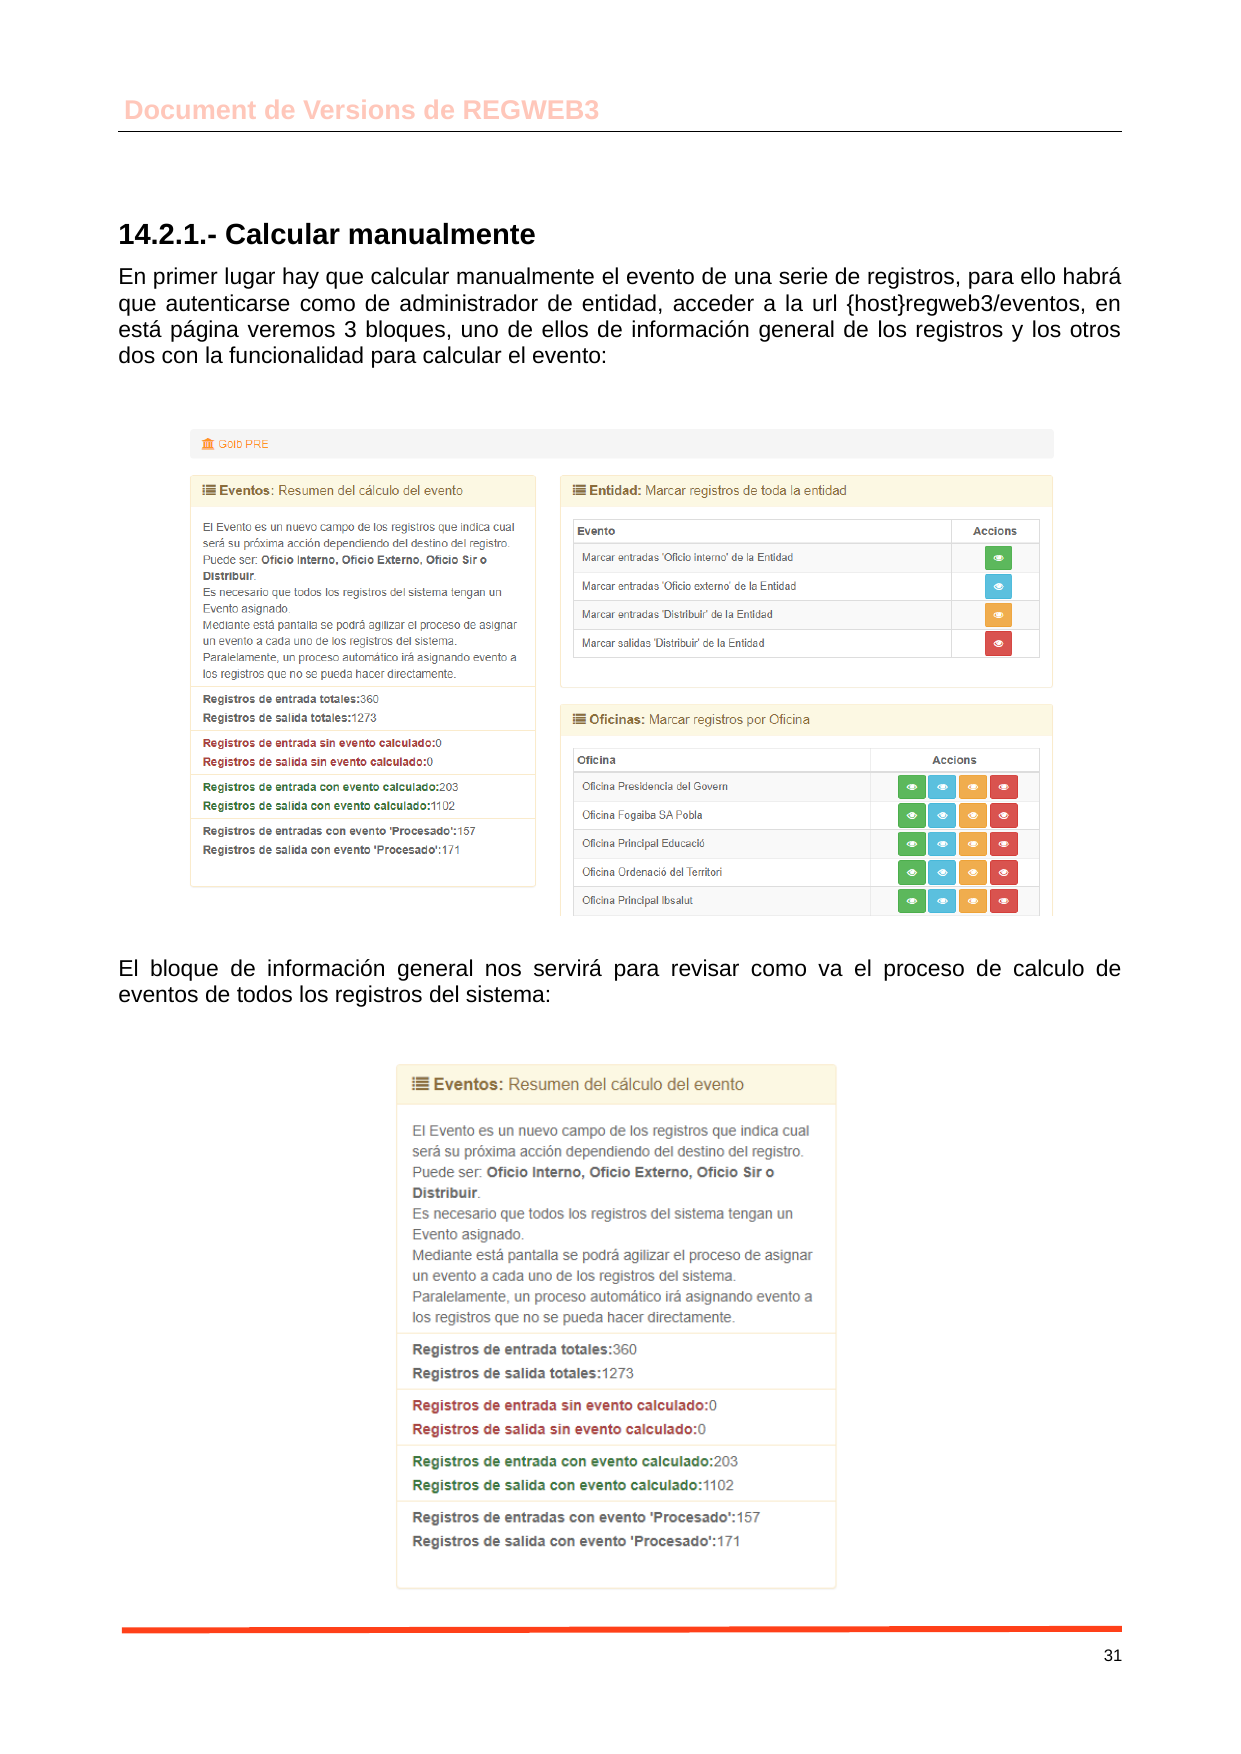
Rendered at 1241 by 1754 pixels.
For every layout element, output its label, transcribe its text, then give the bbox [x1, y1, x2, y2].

text El bloque de información general nos servirá para revisar como va el proceso de calculo de eventos de todos los registros del sistema: [118, 955, 1122, 1007]
subtitle Calcular manualmente [118, 217, 1122, 251]
text En primer lugar hay que calcular manualmente el evento de una serie de registros, para ello habrá que autenticarse como de administrador de entidad, acceder a la url {host}regweb3/eventos, en está página veremos 3 bloques, uno de ellos de información general de los registros y los otros dos con la funcionalidad para calcular el evento: [118, 263, 1122, 368]
picture [181, 420, 1060, 916]
picture [391, 1058, 849, 1597]
